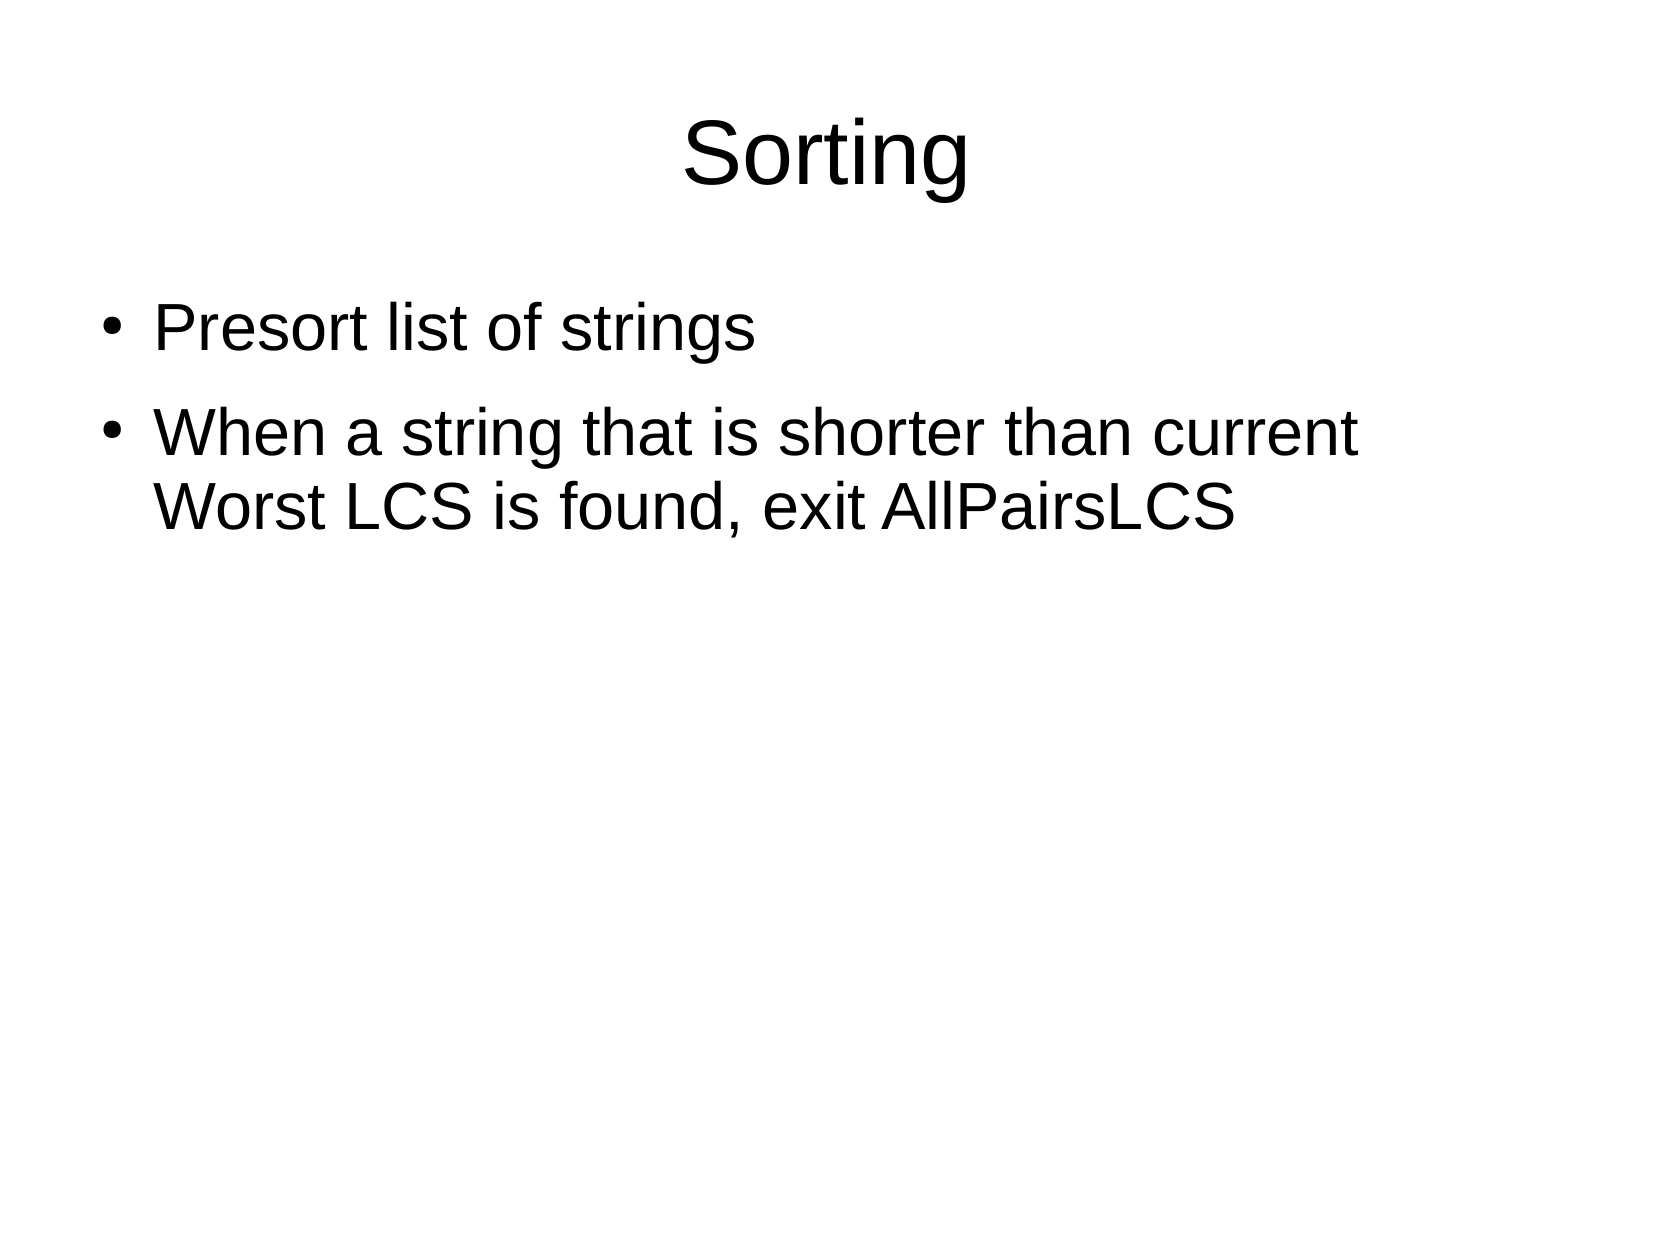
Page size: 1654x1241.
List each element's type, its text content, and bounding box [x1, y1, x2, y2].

title Sorting [82, 49, 1571, 257]
list Presort list of strings When a string that is shorter than current Worst LCS is found, exit AllPairsLCS [82, 290, 1538, 1010]
